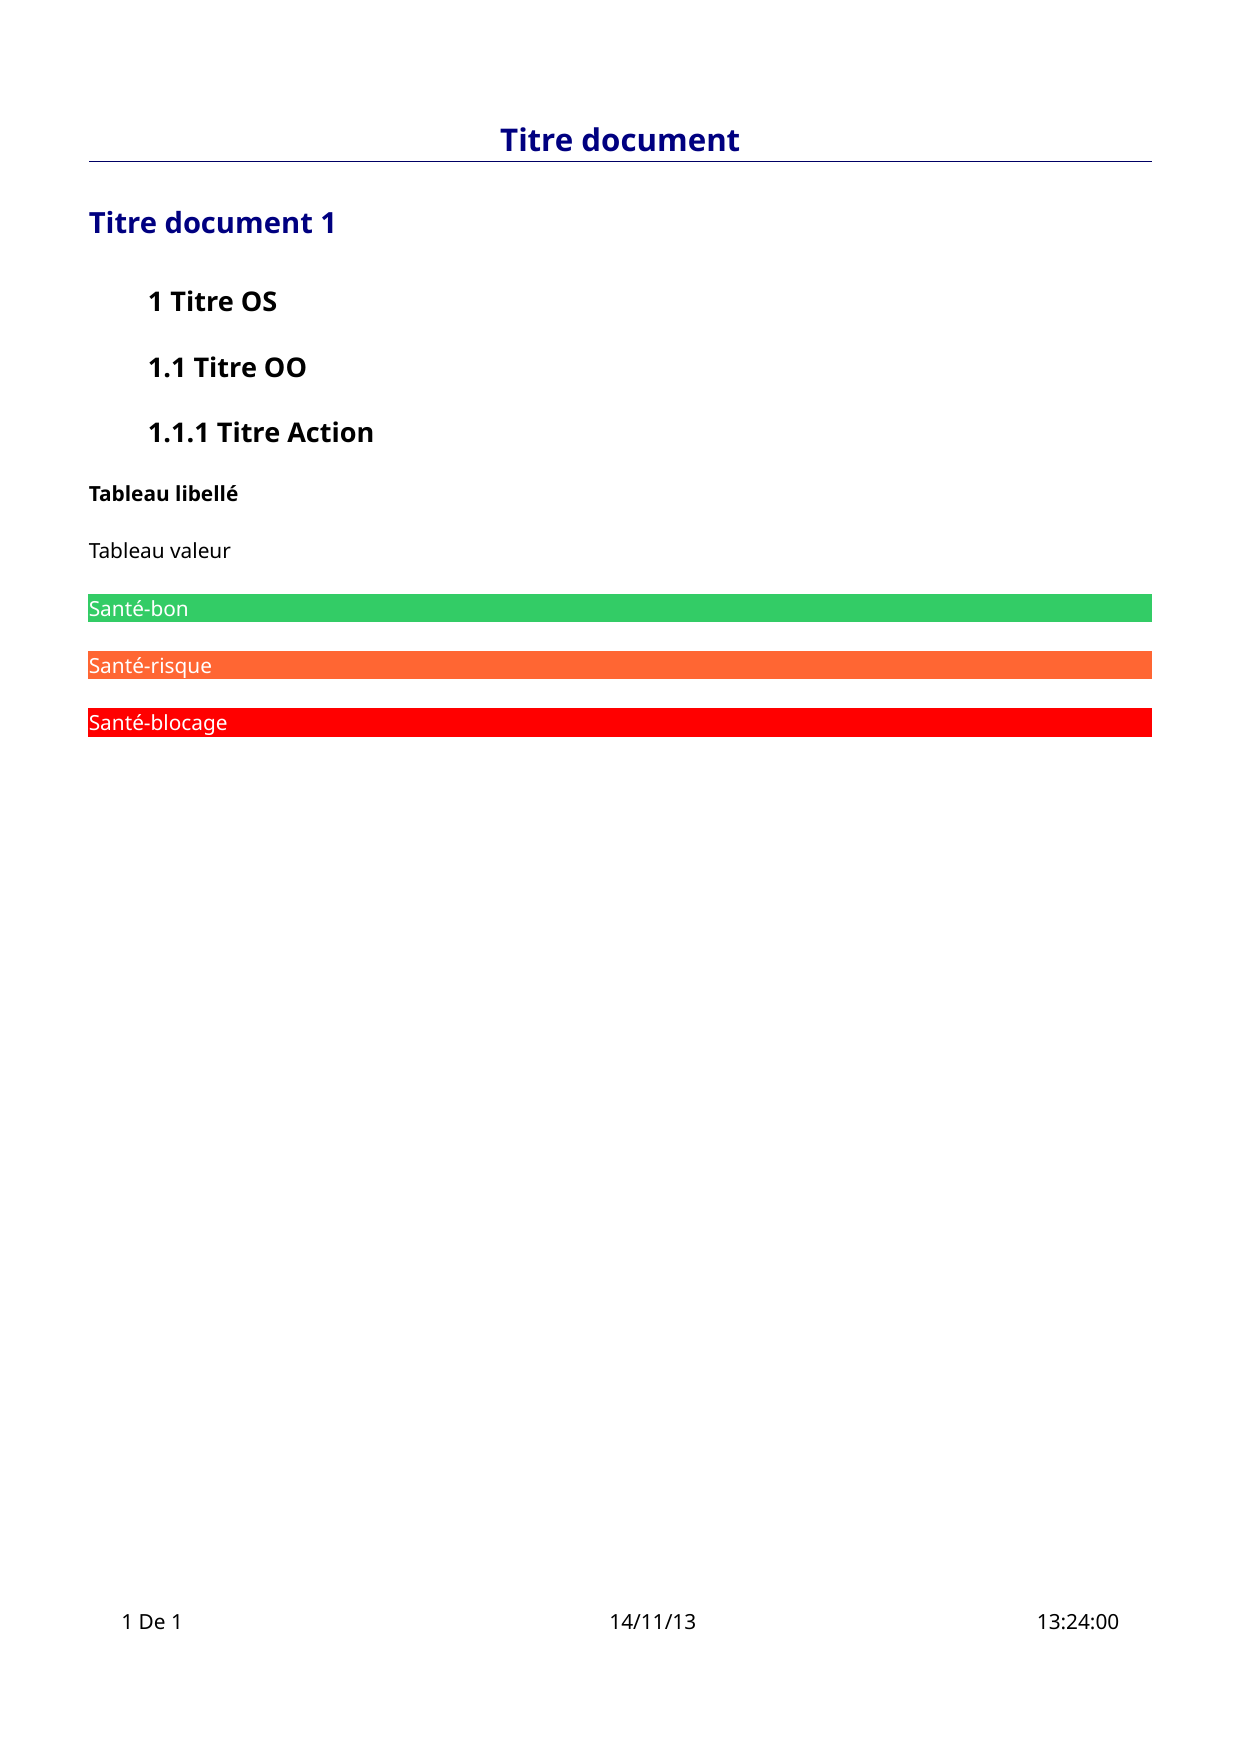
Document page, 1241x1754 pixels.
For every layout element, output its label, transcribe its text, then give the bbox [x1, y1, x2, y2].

text Santé-risque [88, 651, 1152, 679]
subtitle Titre OS [148, 282, 1152, 319]
text Tableau valeur [88, 537, 1152, 565]
text Tableau libellé [88, 479, 1152, 508]
subtitle Titre OO [148, 348, 1152, 385]
text Titre document [88, 118, 1152, 162]
text Santé-blocage [88, 708, 1152, 737]
text Santé-bon [88, 594, 1152, 622]
text Titre document 1 [88, 202, 1152, 242]
subtitle Titre Action [148, 414, 1152, 451]
